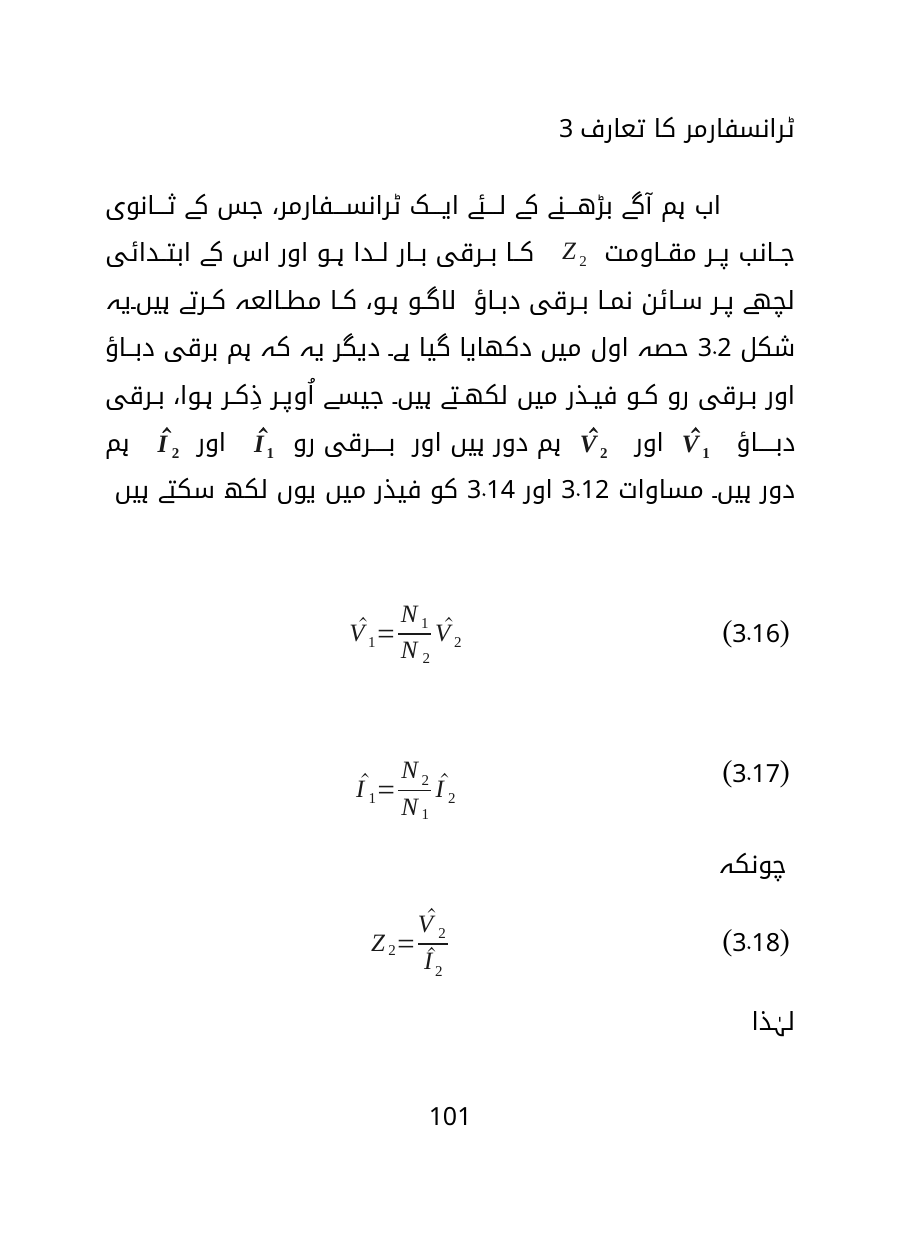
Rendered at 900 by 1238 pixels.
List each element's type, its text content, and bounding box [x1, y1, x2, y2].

text لہٰذا [105, 998, 795, 1045]
table_header (3.17) [696, 719, 795, 842]
table_header [105, 595, 698, 685]
table_header [105, 719, 696, 842]
table_header [105, 902, 704, 998]
table_header (3.16) [698, 595, 795, 685]
text اب ہم آگے بڑھنے کے لئے ایک ٹرانسفارمر، جس کے ثانوی جانب پر مقاومت کا برقی بار لدا ہو اور اس کے ابتدائی لچھے پر سائن نما برقی دباؤ لاگو ہو، کا مطالعہ کرتے ہیں۔یہ شکل 3.2 حصہ اول میں دکھایا گیا ہے۔ دیگر یہ کہ ہم برقی دباؤ اور برقی رو کو فیذر میں لکھتے ہیں۔ جیسے اُوپر ذِکر ہوا، برقی دباؤ اور ہم دور ہیں اور برقی رو اور ہم دور ہیں۔ مساوات 3.12 اور 3.14 کو فیذر میں یوں لکھ سکتے ہیں [105, 182, 795, 514]
table_header (3.18) [705, 902, 795, 998]
text چونکہ [105, 842, 795, 889]
